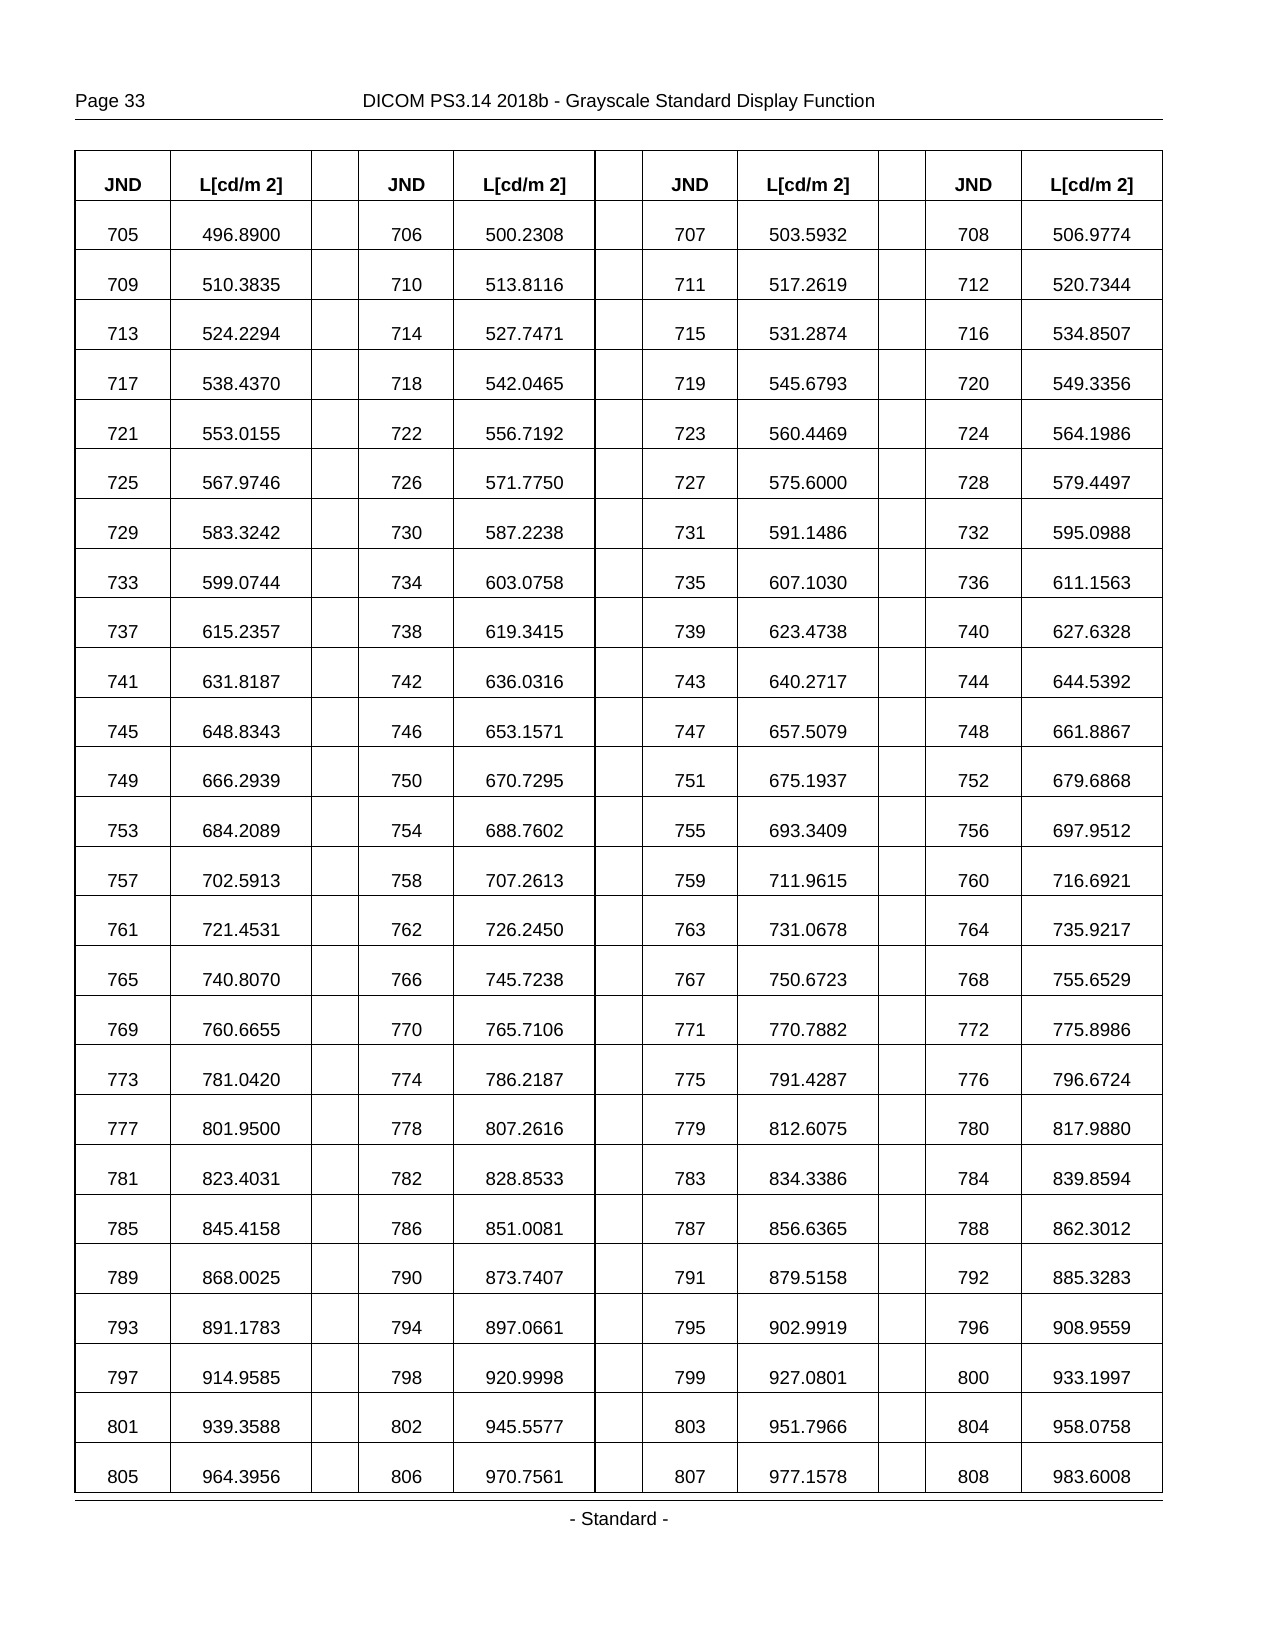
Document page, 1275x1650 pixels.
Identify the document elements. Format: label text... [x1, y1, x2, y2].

table_header JND [76, 151, 170, 200]
table_cell [312, 549, 358, 597]
table_cell 791 [643, 1244, 737, 1293]
table_cell 575.6000 [738, 449, 878, 498]
table_cell [312, 250, 358, 299]
table_cell 851.0081 [454, 1195, 594, 1243]
table_cell 766 [359, 946, 453, 995]
table_cell [879, 747, 925, 796]
table_cell 785 [76, 1195, 170, 1243]
table_cell 720 [926, 350, 1021, 398]
table_cell 730 [359, 499, 453, 547]
table_cell [879, 201, 925, 249]
table_cell 500.2308 [454, 201, 594, 249]
table_cell [312, 201, 358, 249]
table_cell [879, 1294, 925, 1342]
table_cell 765 [76, 946, 170, 995]
table_cell 571.7750 [454, 449, 594, 498]
table_cell 786 [359, 1195, 453, 1243]
table_cell 727 [643, 449, 737, 498]
table_cell [596, 996, 642, 1044]
table_cell [879, 1244, 925, 1293]
table_cell [312, 797, 358, 846]
table_cell 803 [643, 1393, 737, 1442]
table_cell 798 [359, 1344, 453, 1392]
table_cell 970.7561 [454, 1443, 594, 1492]
table_cell 587.2238 [454, 499, 594, 547]
table_cell 693.3409 [738, 797, 878, 846]
table_cell 534.8507 [1022, 300, 1162, 349]
table_header [312, 151, 358, 200]
table_cell 718 [359, 350, 453, 398]
table_cell 756 [926, 797, 1021, 846]
table_cell [312, 1095, 358, 1144]
table_cell 560.4469 [738, 400, 878, 448]
table_cell 770.7882 [738, 996, 878, 1044]
table_cell 742 [359, 648, 453, 697]
table_cell [312, 1195, 358, 1243]
table_cell 776 [926, 1045, 1021, 1094]
table_cell 496.8900 [171, 201, 311, 249]
table_cell 758 [359, 847, 453, 895]
table_cell 702.5913 [171, 847, 311, 895]
table_cell [879, 449, 925, 498]
table_header L[cd/m 2] [738, 151, 878, 200]
table_cell 879.5158 [738, 1244, 878, 1293]
table_header [879, 151, 925, 200]
table_cell [879, 1045, 925, 1094]
table_cell 734 [359, 549, 453, 597]
table_cell 735.9217 [1022, 896, 1162, 945]
table_cell 711.9615 [738, 847, 878, 895]
table_cell 719 [643, 350, 737, 398]
table_cell 885.3283 [1022, 1244, 1162, 1293]
table_cell 729 [76, 499, 170, 547]
table_cell 796.6724 [1022, 1045, 1162, 1094]
table_cell 707.2613 [454, 847, 594, 895]
table_cell 778 [359, 1095, 453, 1144]
table_cell [879, 1195, 925, 1243]
table_cell 707 [643, 201, 737, 249]
table_cell [596, 896, 642, 945]
table_cell 591.1486 [738, 499, 878, 547]
table_cell [879, 698, 925, 746]
table_cell 740 [926, 598, 1021, 647]
table_cell 807 [643, 1443, 737, 1492]
table_header JND [359, 151, 453, 200]
table_cell 745 [76, 698, 170, 746]
table_cell 737 [76, 598, 170, 647]
table_cell 958.0758 [1022, 1393, 1162, 1442]
table_cell 783 [643, 1145, 737, 1193]
table_cell 653.1571 [454, 698, 594, 746]
table_cell 792 [926, 1244, 1021, 1293]
table_cell 743 [643, 648, 737, 697]
table_cell 789 [76, 1244, 170, 1293]
table_cell 517.2619 [738, 250, 878, 299]
table_cell 897.0661 [454, 1294, 594, 1342]
table_cell 556.7192 [454, 400, 594, 448]
table_cell 527.7471 [454, 300, 594, 349]
table_cell 787 [643, 1195, 737, 1243]
table_cell [879, 1145, 925, 1193]
table_cell [596, 648, 642, 697]
table_cell [312, 350, 358, 398]
table_cell [596, 1344, 642, 1392]
table_cell 764 [926, 896, 1021, 945]
table_cell 839.8594 [1022, 1145, 1162, 1193]
table_cell [879, 648, 925, 697]
table_cell 615.2357 [171, 598, 311, 647]
table_cell 790 [359, 1244, 453, 1293]
table_cell [312, 698, 358, 746]
table_cell 759 [643, 847, 737, 895]
table_cell 914.9585 [171, 1344, 311, 1392]
table_cell 752 [926, 747, 1021, 796]
table_cell [596, 1294, 642, 1342]
table_cell 716.6921 [1022, 847, 1162, 895]
table_cell 524.2294 [171, 300, 311, 349]
table_cell 862.3012 [1022, 1195, 1162, 1243]
table_cell 726 [359, 449, 453, 498]
table_cell [312, 996, 358, 1044]
table_cell 731.0678 [738, 896, 878, 945]
table_cell 607.1030 [738, 549, 878, 597]
table_cell [879, 400, 925, 448]
table_cell 733 [76, 549, 170, 597]
table_cell 717 [76, 350, 170, 398]
table_cell [596, 549, 642, 597]
table_cell 725 [76, 449, 170, 498]
table_cell 749 [76, 747, 170, 796]
table_cell [312, 1393, 358, 1442]
table_cell 761 [76, 896, 170, 945]
table_cell 908.9559 [1022, 1294, 1162, 1342]
table_cell 745.7238 [454, 946, 594, 995]
table_cell [879, 1393, 925, 1442]
table_cell 721.4531 [171, 896, 311, 945]
table_cell 744 [926, 648, 1021, 697]
table_cell 780 [926, 1095, 1021, 1144]
table_cell 823.4031 [171, 1145, 311, 1193]
table_cell [879, 300, 925, 349]
table_cell [596, 847, 642, 895]
table_cell 795 [643, 1294, 737, 1342]
table_cell 711 [643, 250, 737, 299]
table_cell 964.3956 [171, 1443, 311, 1492]
table_cell [879, 847, 925, 895]
table_cell 579.4497 [1022, 449, 1162, 498]
table_cell [312, 1045, 358, 1094]
table_cell 808 [926, 1443, 1021, 1492]
table_cell [312, 300, 358, 349]
table_cell [879, 499, 925, 547]
table_cell 640.2717 [738, 648, 878, 697]
table_cell 774 [359, 1045, 453, 1094]
table_cell 797 [76, 1344, 170, 1392]
table_cell 748 [926, 698, 1021, 746]
table_cell 506.9774 [1022, 201, 1162, 249]
table_cell 812.6075 [738, 1095, 878, 1144]
table_cell 760 [926, 847, 1021, 895]
table_cell [879, 1095, 925, 1144]
table_cell 723 [643, 400, 737, 448]
table_cell 739 [643, 598, 737, 647]
table_cell 708 [926, 201, 1021, 249]
table_cell [596, 400, 642, 448]
table_cell 623.4738 [738, 598, 878, 647]
table_cell 983.6008 [1022, 1443, 1162, 1492]
table_cell 760.6655 [171, 996, 311, 1044]
table_cell 755 [643, 797, 737, 846]
table_cell [596, 946, 642, 995]
table_cell [596, 1095, 642, 1144]
table_cell 834.3386 [738, 1145, 878, 1193]
table_cell 713 [76, 300, 170, 349]
table_cell 781.0420 [171, 1045, 311, 1094]
table_cell 545.6793 [738, 350, 878, 398]
table_cell [312, 648, 358, 697]
table_cell [596, 250, 642, 299]
table_cell [312, 896, 358, 945]
table_cell [596, 1244, 642, 1293]
table_cell 714 [359, 300, 453, 349]
table_cell 542.0465 [454, 350, 594, 398]
table_cell 750.6723 [738, 946, 878, 995]
table_cell 564.1986 [1022, 400, 1162, 448]
table_cell [596, 499, 642, 547]
table_cell 927.0801 [738, 1344, 878, 1392]
table_cell 751 [643, 747, 737, 796]
table_cell 705 [76, 201, 170, 249]
table_cell [596, 1145, 642, 1193]
table_cell 945.5577 [454, 1393, 594, 1442]
table_cell 805 [76, 1443, 170, 1492]
table_cell 750 [359, 747, 453, 796]
table_cell [879, 1443, 925, 1492]
table_cell 775 [643, 1045, 737, 1094]
table_cell 779 [643, 1095, 737, 1144]
table_cell [596, 1443, 642, 1492]
table_cell 868.0025 [171, 1244, 311, 1293]
table_cell 856.6365 [738, 1195, 878, 1243]
table_cell [596, 449, 642, 498]
table_cell [879, 1344, 925, 1392]
table_cell [596, 1393, 642, 1442]
table_header JND [643, 151, 737, 200]
table_cell 595.0988 [1022, 499, 1162, 547]
table_cell 786.2187 [454, 1045, 594, 1094]
table_cell [312, 747, 358, 796]
table_cell 736 [926, 549, 1021, 597]
table_cell 804 [926, 1393, 1021, 1442]
table_header L[cd/m 2] [171, 151, 311, 200]
table_cell 951.7966 [738, 1393, 878, 1442]
table_cell 891.1783 [171, 1294, 311, 1342]
table_cell 553.0155 [171, 400, 311, 448]
table_cell 721 [76, 400, 170, 448]
table_header JND [926, 151, 1021, 200]
table_cell 802 [359, 1393, 453, 1442]
table_cell 793 [76, 1294, 170, 1342]
table_cell 688.7602 [454, 797, 594, 846]
table_cell 768 [926, 946, 1021, 995]
table_cell 746 [359, 698, 453, 746]
table_header [596, 151, 642, 200]
table_cell [879, 896, 925, 945]
table_cell 977.1578 [738, 1443, 878, 1492]
table_cell 513.8116 [454, 250, 594, 299]
table_cell 520.7344 [1022, 250, 1162, 299]
table_cell 772 [926, 996, 1021, 1044]
table_cell 920.9998 [454, 1344, 594, 1392]
table_cell 706 [359, 201, 453, 249]
table_cell 784 [926, 1145, 1021, 1193]
table_cell 753 [76, 797, 170, 846]
table_cell 873.7407 [454, 1244, 594, 1293]
table_cell 731 [643, 499, 737, 547]
table_cell [879, 549, 925, 597]
table_cell 741 [76, 648, 170, 697]
table_cell 754 [359, 797, 453, 846]
table_cell 710 [359, 250, 453, 299]
table_cell 791.4287 [738, 1045, 878, 1094]
table_cell [596, 201, 642, 249]
table_cell [879, 946, 925, 995]
table_cell 631.8187 [171, 648, 311, 697]
table_cell [596, 350, 642, 398]
table_cell 549.3356 [1022, 350, 1162, 398]
table_cell 722 [359, 400, 453, 448]
table_cell 763 [643, 896, 737, 945]
table_cell 735 [643, 549, 737, 597]
table_cell [312, 1294, 358, 1342]
table_cell [312, 449, 358, 498]
table_cell 538.4370 [171, 350, 311, 398]
table_cell [312, 1244, 358, 1293]
table_cell 769 [76, 996, 170, 1044]
table_cell 801.9500 [171, 1095, 311, 1144]
table_cell 679.6868 [1022, 747, 1162, 796]
table_cell 599.0744 [171, 549, 311, 597]
table_cell 807.2616 [454, 1095, 594, 1144]
table_cell [596, 1045, 642, 1094]
table_cell 684.2089 [171, 797, 311, 846]
table_cell 670.7295 [454, 747, 594, 796]
table_cell 675.1937 [738, 747, 878, 796]
table_cell 648.8343 [171, 698, 311, 746]
table_cell [312, 847, 358, 895]
table_cell 777 [76, 1095, 170, 1144]
table_cell 757 [76, 847, 170, 895]
table_cell 716 [926, 300, 1021, 349]
table_cell [596, 797, 642, 846]
table_cell 902.9919 [738, 1294, 878, 1342]
table_cell 661.8867 [1022, 698, 1162, 746]
table_cell [596, 300, 642, 349]
table_cell 765.7106 [454, 996, 594, 1044]
table_cell 755.6529 [1022, 946, 1162, 995]
table_cell 794 [359, 1294, 453, 1342]
table_cell [312, 946, 358, 995]
table_cell [596, 698, 642, 746]
table_cell 845.4158 [171, 1195, 311, 1243]
table_cell 715 [643, 300, 737, 349]
table_cell 806 [359, 1443, 453, 1492]
table_cell 697.9512 [1022, 797, 1162, 846]
table_cell 619.3415 [454, 598, 594, 647]
table_cell 788 [926, 1195, 1021, 1243]
table_cell 782 [359, 1145, 453, 1193]
table_cell 644.5392 [1022, 648, 1162, 697]
table_cell 712 [926, 250, 1021, 299]
table_cell 781 [76, 1145, 170, 1193]
table_cell [312, 598, 358, 647]
table_cell [312, 499, 358, 547]
table_cell 666.2939 [171, 747, 311, 796]
table_cell 503.5932 [738, 201, 878, 249]
table_cell 801 [76, 1393, 170, 1442]
table_header L[cd/m 2] [454, 151, 594, 200]
table_cell [596, 598, 642, 647]
table_cell 709 [76, 250, 170, 299]
table_cell 770 [359, 996, 453, 1044]
table_header L[cd/m 2] [1022, 151, 1162, 200]
table_cell 799 [643, 1344, 737, 1392]
table_cell 740.8070 [171, 946, 311, 995]
table_cell 726.2450 [454, 896, 594, 945]
table_cell 800 [926, 1344, 1021, 1392]
table_cell 728 [926, 449, 1021, 498]
table_cell 933.1997 [1022, 1344, 1162, 1392]
table_cell 724 [926, 400, 1021, 448]
table_cell [596, 1195, 642, 1243]
table_cell 611.1563 [1022, 549, 1162, 597]
table_cell 531.2874 [738, 300, 878, 349]
table_cell 567.9746 [171, 449, 311, 498]
table_cell [312, 1145, 358, 1193]
table_cell 747 [643, 698, 737, 746]
table_cell 738 [359, 598, 453, 647]
table_cell 762 [359, 896, 453, 945]
table_cell [879, 996, 925, 1044]
table_cell [879, 250, 925, 299]
table_cell 771 [643, 996, 737, 1044]
table_cell 627.6328 [1022, 598, 1162, 647]
table_cell 828.8533 [454, 1145, 594, 1193]
table_cell 603.0758 [454, 549, 594, 597]
table_cell 939.3588 [171, 1393, 311, 1442]
table_cell 510.3835 [171, 250, 311, 299]
table_cell [312, 400, 358, 448]
table_cell 657.5079 [738, 698, 878, 746]
table_cell 636.0316 [454, 648, 594, 697]
table_cell [312, 1344, 358, 1392]
table_cell 796 [926, 1294, 1021, 1342]
table_cell 773 [76, 1045, 170, 1094]
table_cell 583.3242 [171, 499, 311, 547]
table_cell [879, 598, 925, 647]
table_cell 775.8986 [1022, 996, 1162, 1044]
table_cell 767 [643, 946, 737, 995]
table_cell 732 [926, 499, 1021, 547]
table_cell [879, 797, 925, 846]
table_cell [879, 350, 925, 398]
table_cell [312, 1443, 358, 1492]
table_cell 817.9880 [1022, 1095, 1162, 1144]
table_cell [596, 747, 642, 796]
